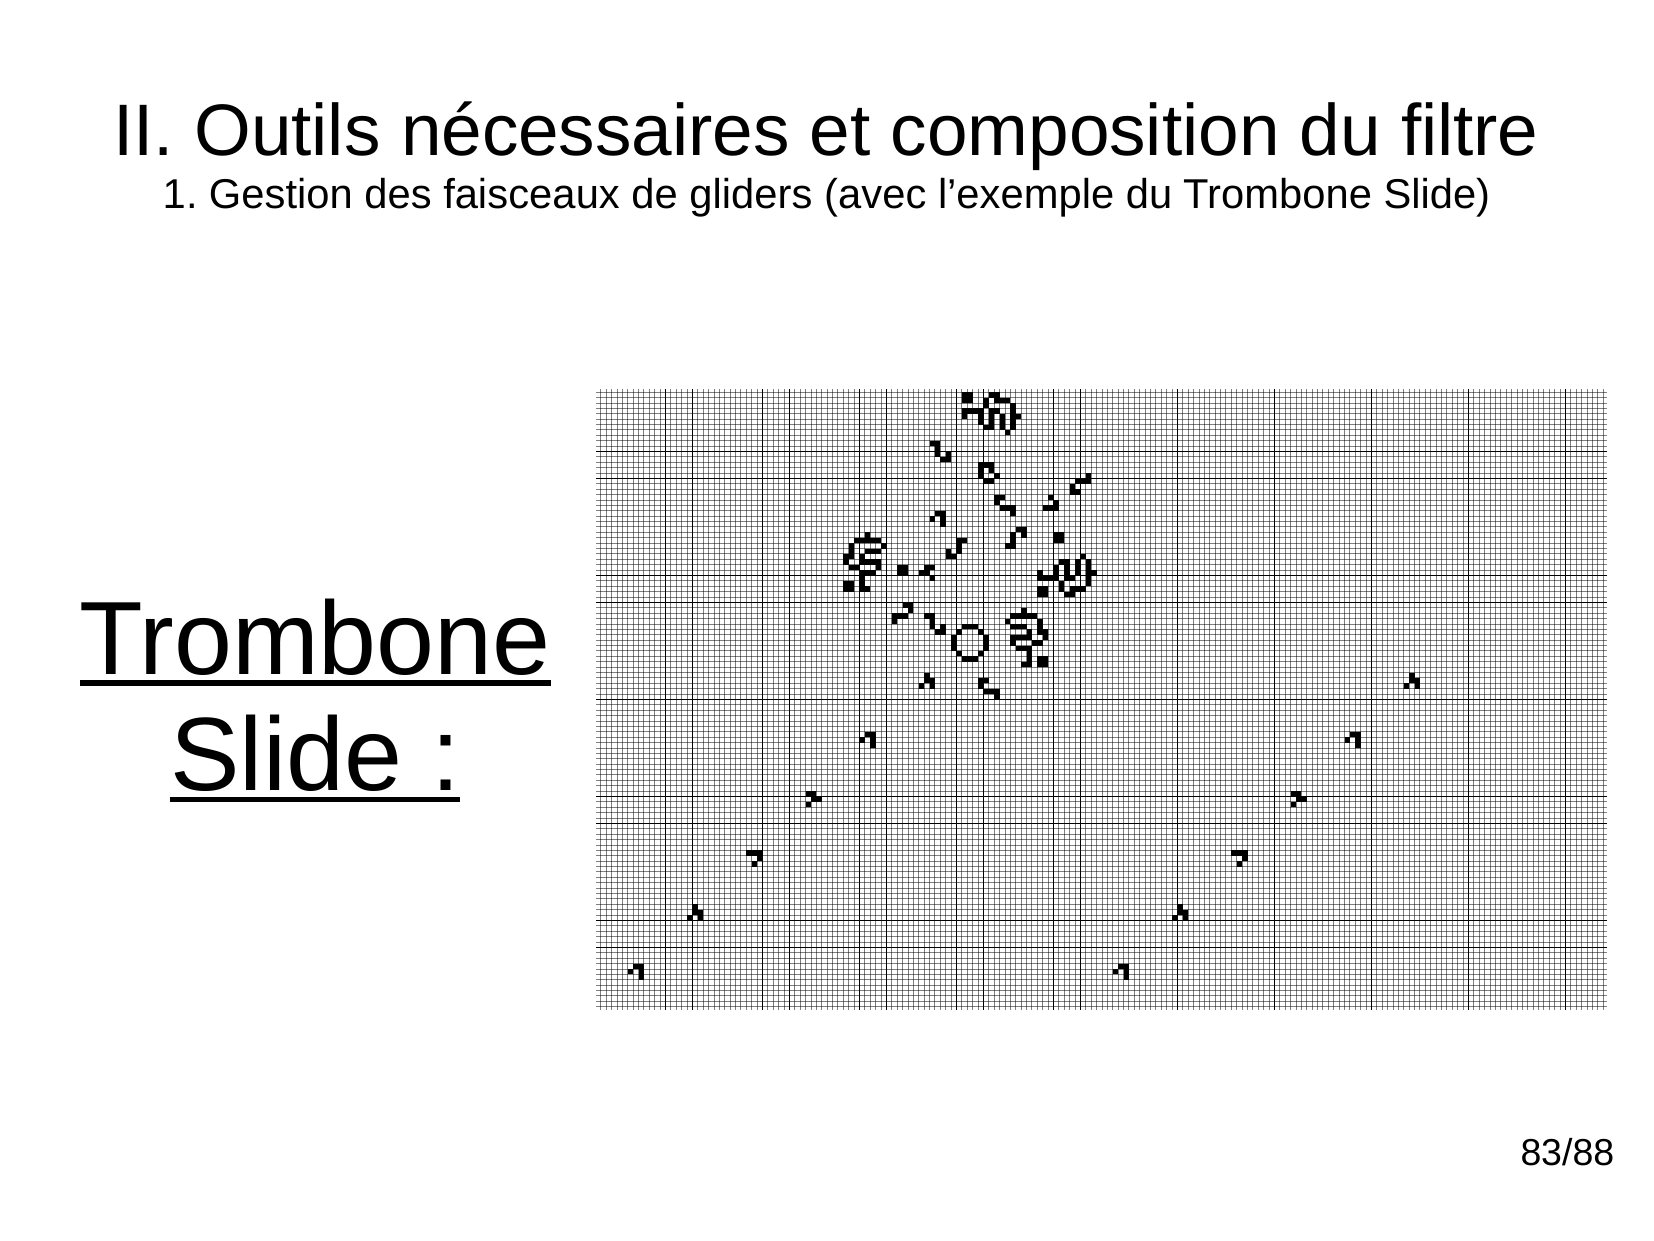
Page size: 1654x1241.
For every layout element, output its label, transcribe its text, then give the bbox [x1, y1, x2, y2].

picture [596, 389, 1607, 1010]
title II. Outils nécessaires et composition du filtre 1. Gestion des faisceaux de gliders (avec l’exemple du Trombone Slide) [82, 49, 1571, 257]
text_box <number>/88 [1505, 1124, 1654, 1182]
text_box Trombone Slide : [65, 572, 566, 821]
